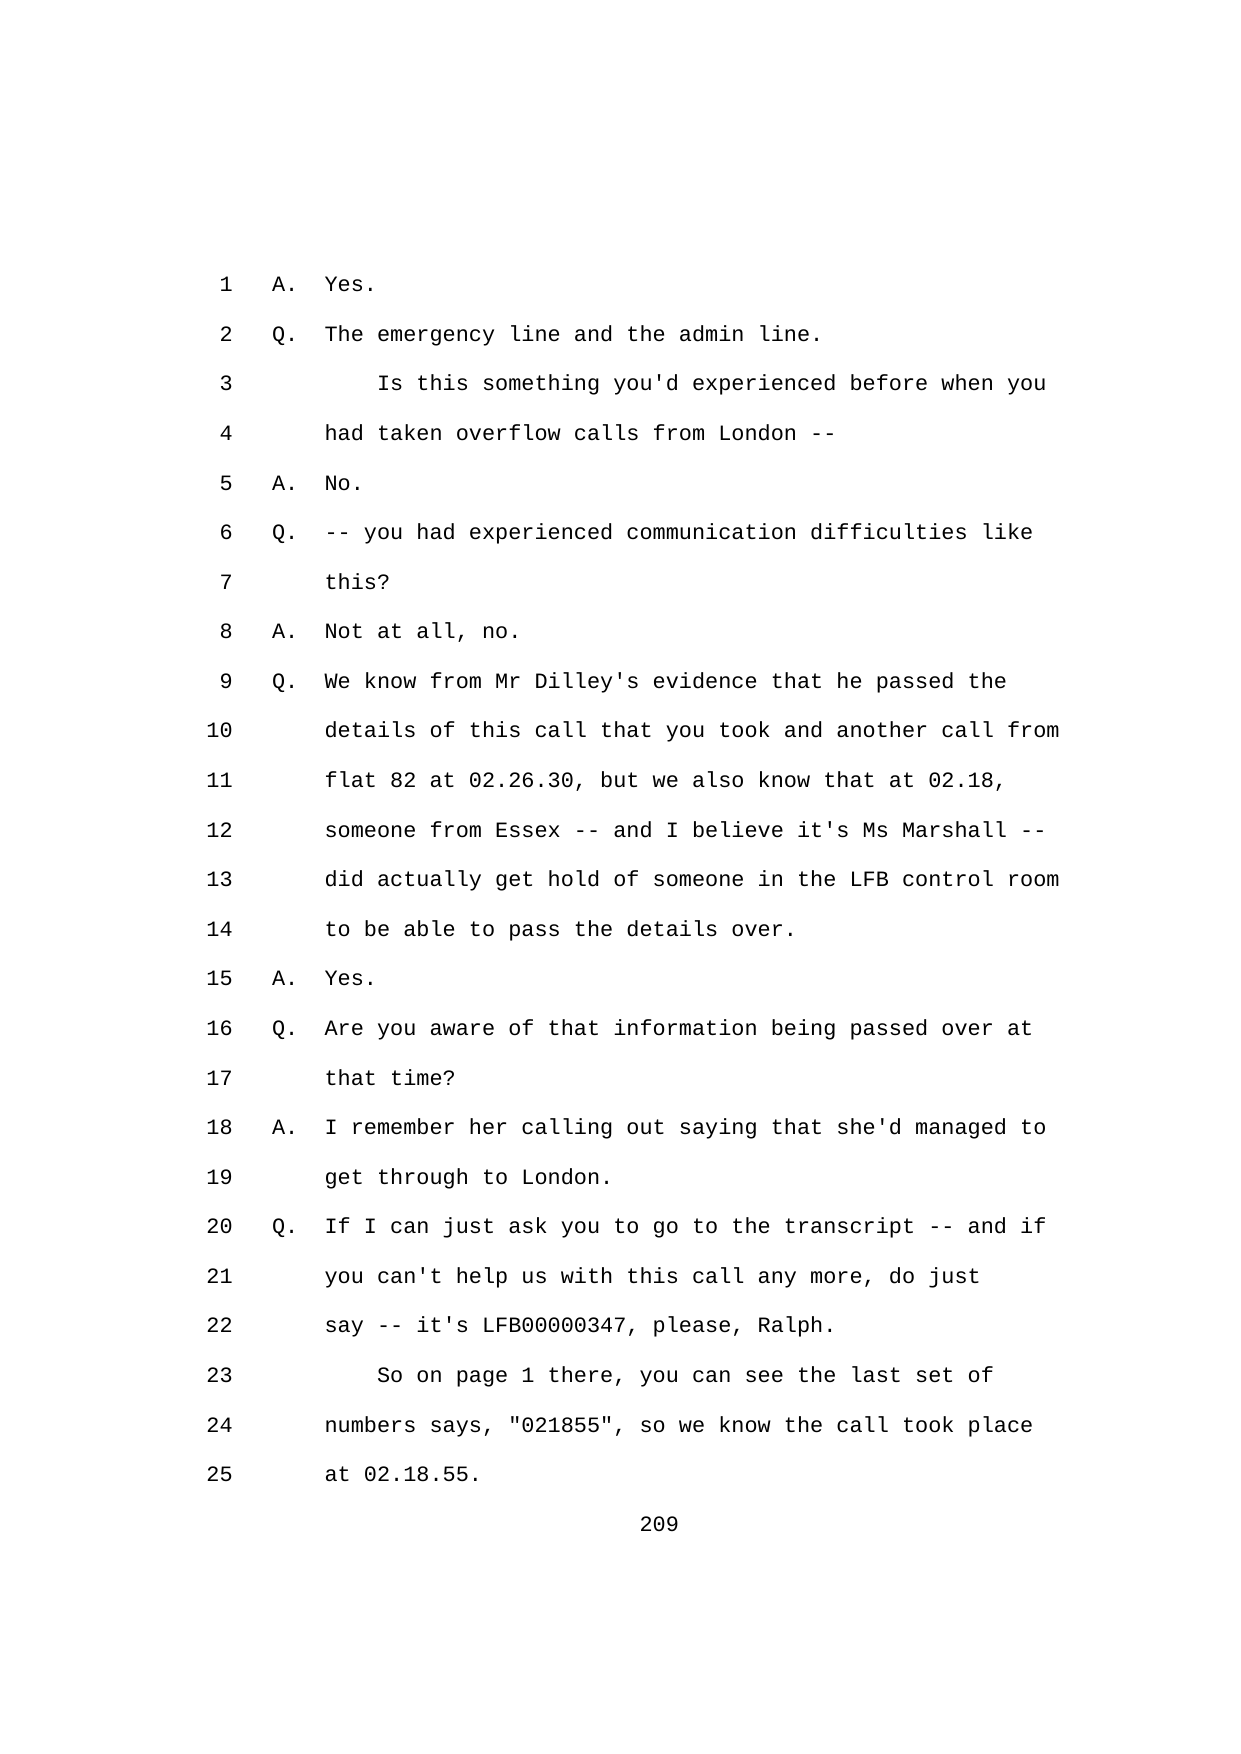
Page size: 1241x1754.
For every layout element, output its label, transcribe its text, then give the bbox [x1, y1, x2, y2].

text 23 So on page 1 there, you can see the last set of [75, 1364, 1165, 1389]
text 6 Q. -- you had experienced communication difficulties like [75, 521, 1165, 546]
text 4 had taken overflow calls from London -- [75, 422, 1165, 447]
text 8 A. Not at all, no. [75, 620, 1165, 645]
text 18 A. I remember her calling out saying that she'd managed to [75, 1116, 1165, 1141]
text 11 flat 82 at 02.26.30, but we also know that at 02.18, [75, 769, 1165, 794]
text 24 numbers says, "021855", so we know the call took place [75, 1414, 1165, 1438]
text 19 get through to London. [75, 1166, 1165, 1191]
text 17 that time? [75, 1067, 1165, 1091]
text 21 you can't help us with this call any more, do just [75, 1265, 1165, 1290]
text 7 this? [75, 571, 1165, 596]
text 15 A. Yes. [75, 967, 1165, 992]
text 22 say -- it's LFB00000347, please, Ralph. [75, 1314, 1165, 1339]
text 209 [75, 1513, 1165, 1538]
text 14 to be able to pass the details over. [75, 918, 1165, 943]
text 5 A. No. [75, 472, 1165, 496]
text 2 Q. The emergency line and the admin line. [75, 323, 1165, 348]
text 20 Q. If I can just ask you to go to the transcript -- and if [75, 1215, 1165, 1240]
text 9 Q. We know from Mr Dilley's evidence that he passed the [75, 670, 1165, 695]
text 3 Is this something you'd experienced before when you [75, 372, 1165, 397]
text 12 someone from Essex -- and I believe it's Ms Marshall -- [75, 819, 1165, 843]
text 13 did actually get hold of someone in the LFB control room [75, 868, 1165, 893]
text 1 A. Yes. [75, 273, 1165, 298]
text 16 Q. Are you aware of that information being passed over at [75, 1017, 1165, 1042]
text 25 at 02.18.55. [75, 1463, 1165, 1488]
text 10 details of this call that you took and another call from [75, 719, 1165, 744]
